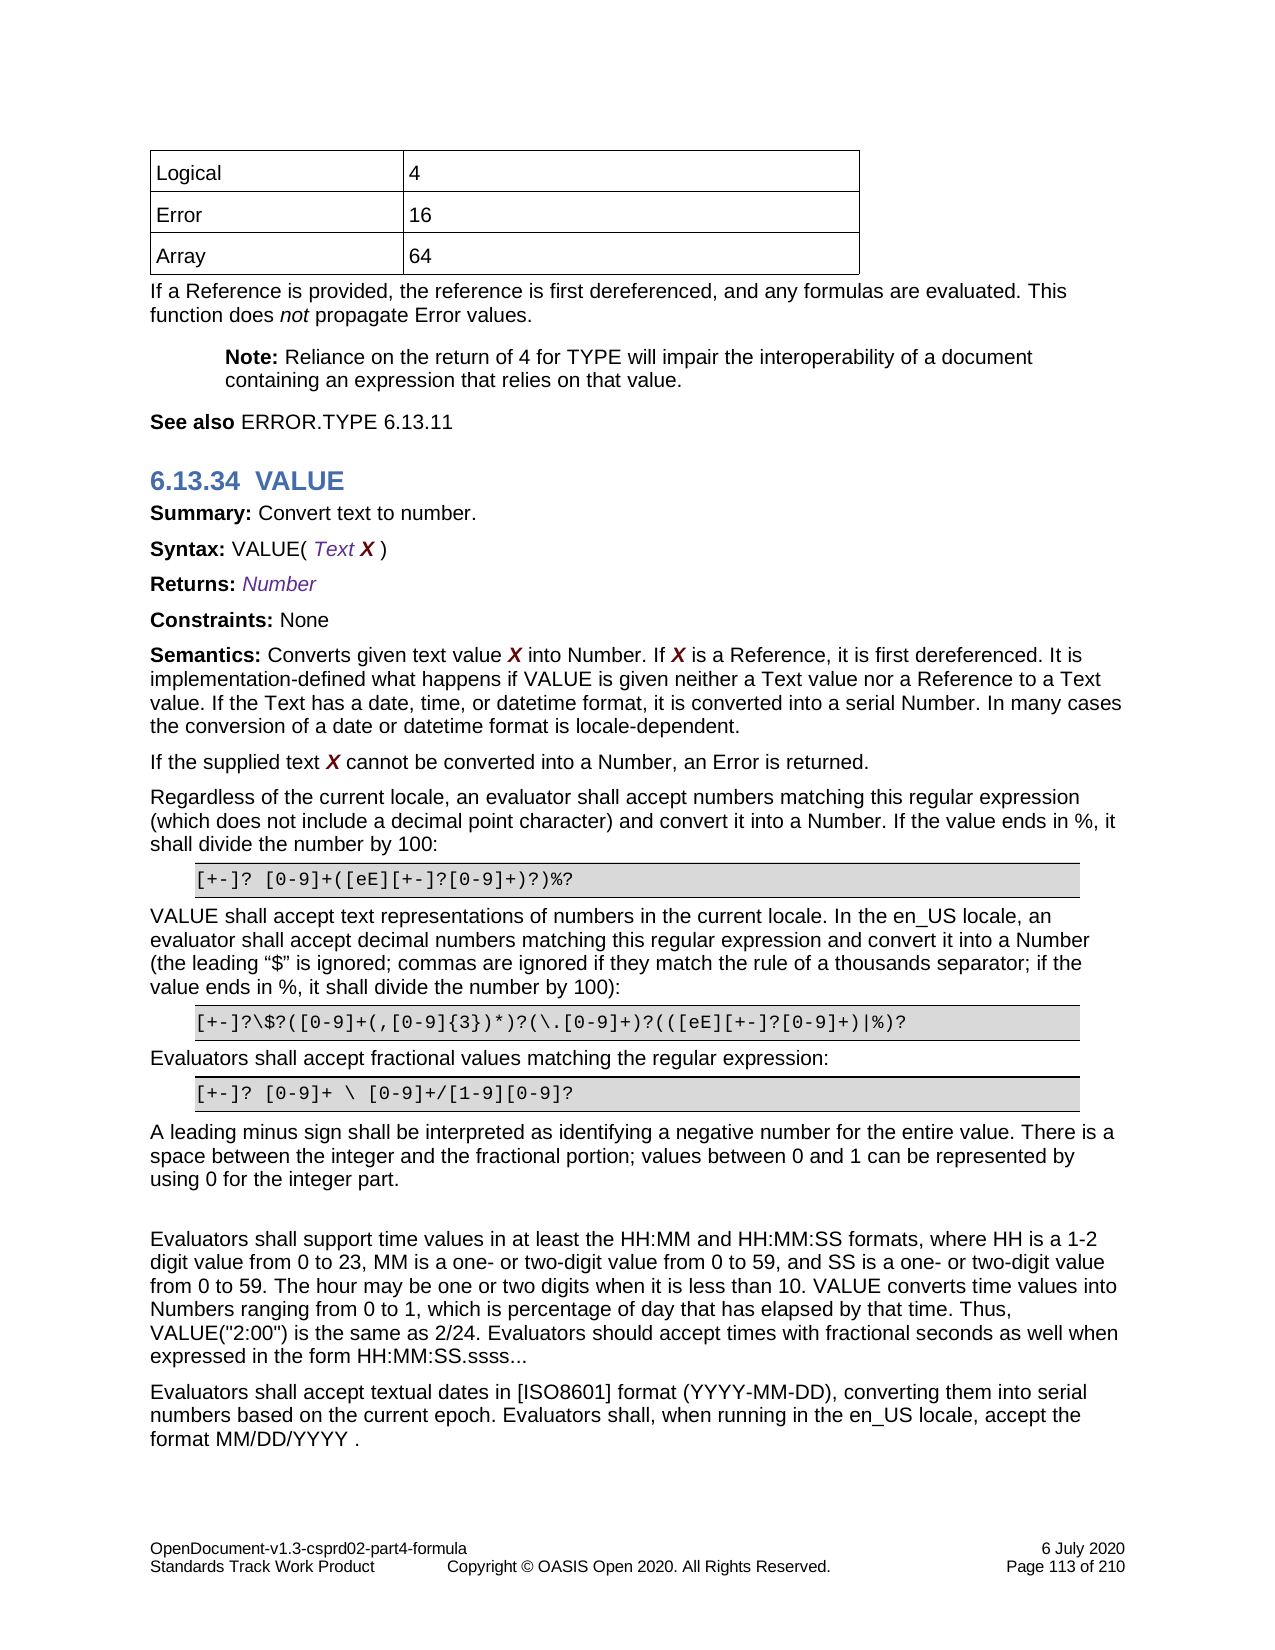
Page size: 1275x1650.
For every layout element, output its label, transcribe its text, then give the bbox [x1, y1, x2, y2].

table_cell Error [151, 192, 403, 232]
table_cell 4 [404, 151, 859, 191]
text Evaluators shall accept textual dates in [ISO8601] format (YYYY-MM-DD), converting them into serial numbers based on the current epoch. Evaluators shall, when running in the en_US locale, accept the format MM/DD/YYYY . [150, 1380, 1125, 1451]
text A leading minus sign shall be interpreted as identifying a negative number for the entire value. There is a space between the integer and the fractional portion; values between 0 and 1 can be represented by using 0 for the integer part. [150, 1121, 1125, 1191]
text Summary: Convert text to number. [150, 501, 1125, 525]
text If the supplied text X cannot be converted into a Number, an Error is returned. [150, 750, 1125, 774]
table_cell 64 [404, 233, 859, 273]
text Semantics: Converts given text value X into Number. If X is a Reference, it is first dereferenced. It is implementation-defined what happens if VALUE is given neither a Text value nor a Reference to a Text value. If the Text has a date, time, or datetime format, it is converted into a serial Number. In many cases the conversion of a date or datetime format is locale-dependent. [150, 644, 1125, 738]
text Evaluators shall accept fractional values matching the regular expression: [150, 1047, 1125, 1070]
text [+-]?\$?([0-9]+(,[0-9]{3})*)?(\.[0-9]+)?(([eE][+-]?[0-9]+)|%)? [195, 1006, 1080, 1040]
text Note: Reliance on the return of 4 for TYPE will impair the interoperability of a document containing an expression that relies on that value. [225, 345, 1050, 392]
table_cell Logical [151, 151, 403, 191]
subtitle VALUE [150, 465, 1125, 495]
table_cell 16 [404, 192, 859, 232]
text Returns: Number [150, 573, 1125, 596]
table_cell Array [151, 233, 403, 273]
text [+-]? [0-9]+([eE][+-]?[0-9]+)?)%? [195, 864, 1080, 897]
text VALUE shall accept text representations of numbers in the current locale. In the en_US locale, an evaluator shall accept decimal numbers matching this regular expression and convert it into a Number (the leading “$” is ignored; commas are ignored if they match the rule of a thousands separator; if the value ends in %, it shall divide the number by 100): [150, 904, 1125, 999]
text If a Reference is provided, the reference is first dereferenced, and any formulas are evaluated. This function does not propagate Error values. [150, 279, 1125, 327]
text [+-]? [0-9]+ \ [0-9]+/[1-9][0-9]? [195, 1078, 1080, 1111]
text See also ERROR.TYPE 6.13.11 [150, 411, 1125, 434]
text Evaluators shall support time values in at least the HH:MM and HH:MM:SS formats, where HH is a 1-2 digit value from 0 to 23, MM is a one- or two-digit value from 0 to 59, and SS is a one- or two-digit value from 0 to 59. The hour may be one or two digits when it is less than 10. VALUE converts time values into Numbers ranging from 0 to 1, which is percentage of day that has elapsed by that time. Thus, VALUE("2:00") is the same as 2/24. Evaluators should accept times with fractional seconds as well when expressed in the form HH:MM:SS.ssss... [150, 1227, 1125, 1368]
text Constraints: None [150, 608, 1125, 632]
text Regardless of the current locale, an evaluator shall accept numbers matching this regular expression (which does not include a decimal point character) and convert it into a Number. If the value ends in %, it shall divide the number by 100: [150, 786, 1125, 856]
text Syntax: VALUE( Text X ) [150, 537, 1125, 561]
